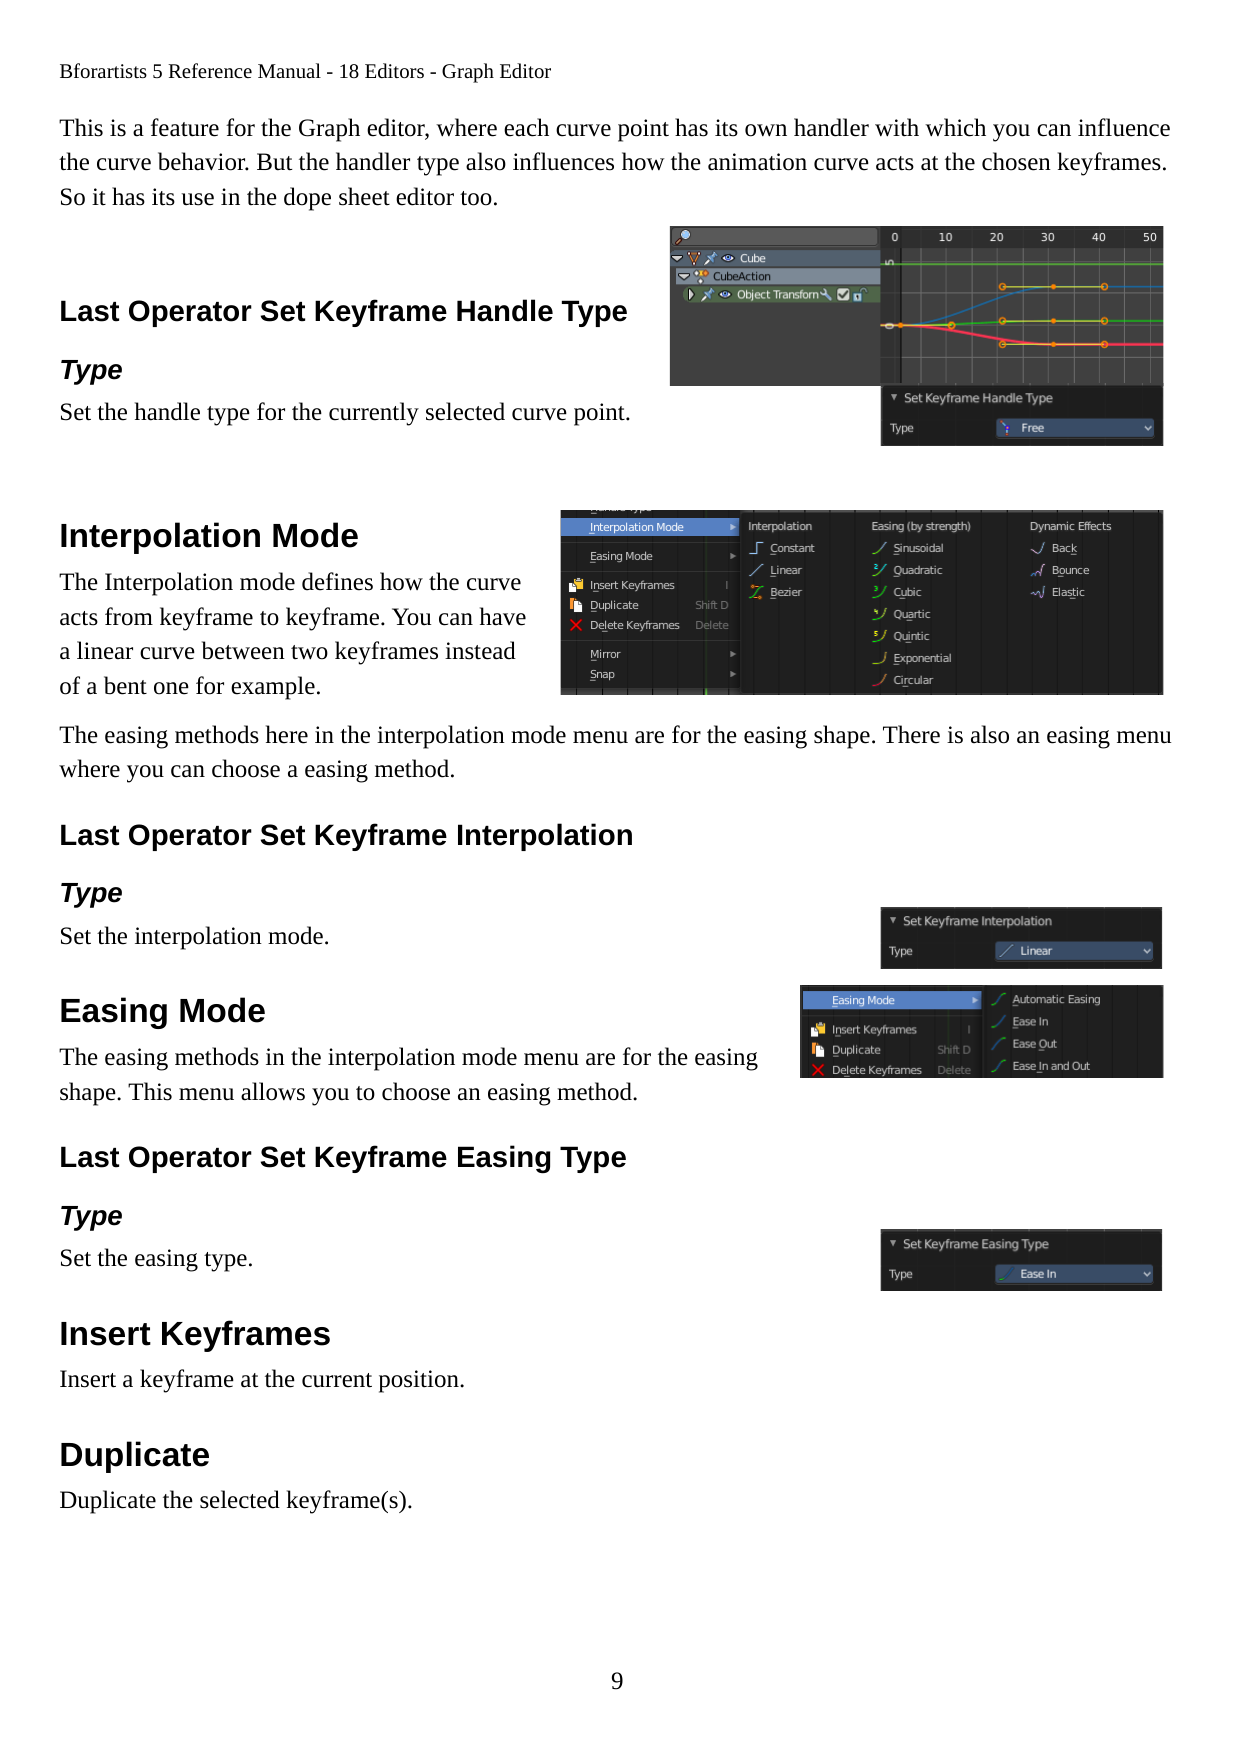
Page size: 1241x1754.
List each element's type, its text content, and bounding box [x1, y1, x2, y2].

subtitle Type [59, 353, 669, 385]
text Set the handle type for the currently selected curve point. [59, 397, 880, 426]
picture [800, 985, 1164, 1078]
text Duplicate the selected keyframe(s). [59, 1486, 1181, 1514]
text The easing methods in the interpolation mode menu are for the easing shape. This menu allows you to choose an easing method. [59, 1042, 1181, 1106]
subtitle [1164, 991, 1181, 1030]
subtitle Duplicate [59, 1434, 1181, 1473]
text Insert a keyframe at the current position. [59, 1364, 1181, 1393]
subtitle Type [59, 1199, 1181, 1231]
subtitle Last Operator Set Keyframe Interpolation [59, 818, 1181, 852]
text [1163, 1243, 1181, 1272]
picture [880, 1229, 1163, 1291]
subtitle Type [59, 877, 1181, 909]
subtitle Insert Keyframes [59, 1313, 1181, 1352]
subtitle [1164, 353, 1181, 385]
text Set the easing type. [59, 1243, 880, 1272]
text This is a feature for the Graph editor, where each curve point has its own handler with which you can influence the curve behavior. But the handler type also influences how the animation curve acts at the chosen keyframes. So it has its use in the dope sheet editor too. [59, 113, 1181, 210]
picture [669, 226, 1164, 446]
subtitle Interpolation Mode [59, 516, 560, 555]
picture [560, 510, 1164, 695]
picture [880, 907, 1163, 969]
subtitle Last Operator Set Keyframe Handle Type [59, 294, 669, 328]
subtitle [1164, 516, 1181, 555]
subtitle Easing Mode [59, 991, 800, 1030]
text The Interpolation mode defines how the curve acts from keyframe to keyframe. You can have a linear curve between two keyframes instead of a bent one for example. [59, 567, 1181, 700]
subtitle Last Operator Set Keyframe Easing Type [59, 1140, 1181, 1174]
text The easing methods here in the interpolation mode menu are for the easing shape. There is also an easing menu where you can choose a easing method. [59, 720, 1181, 783]
text Set the interpolation mode. [59, 921, 880, 950]
